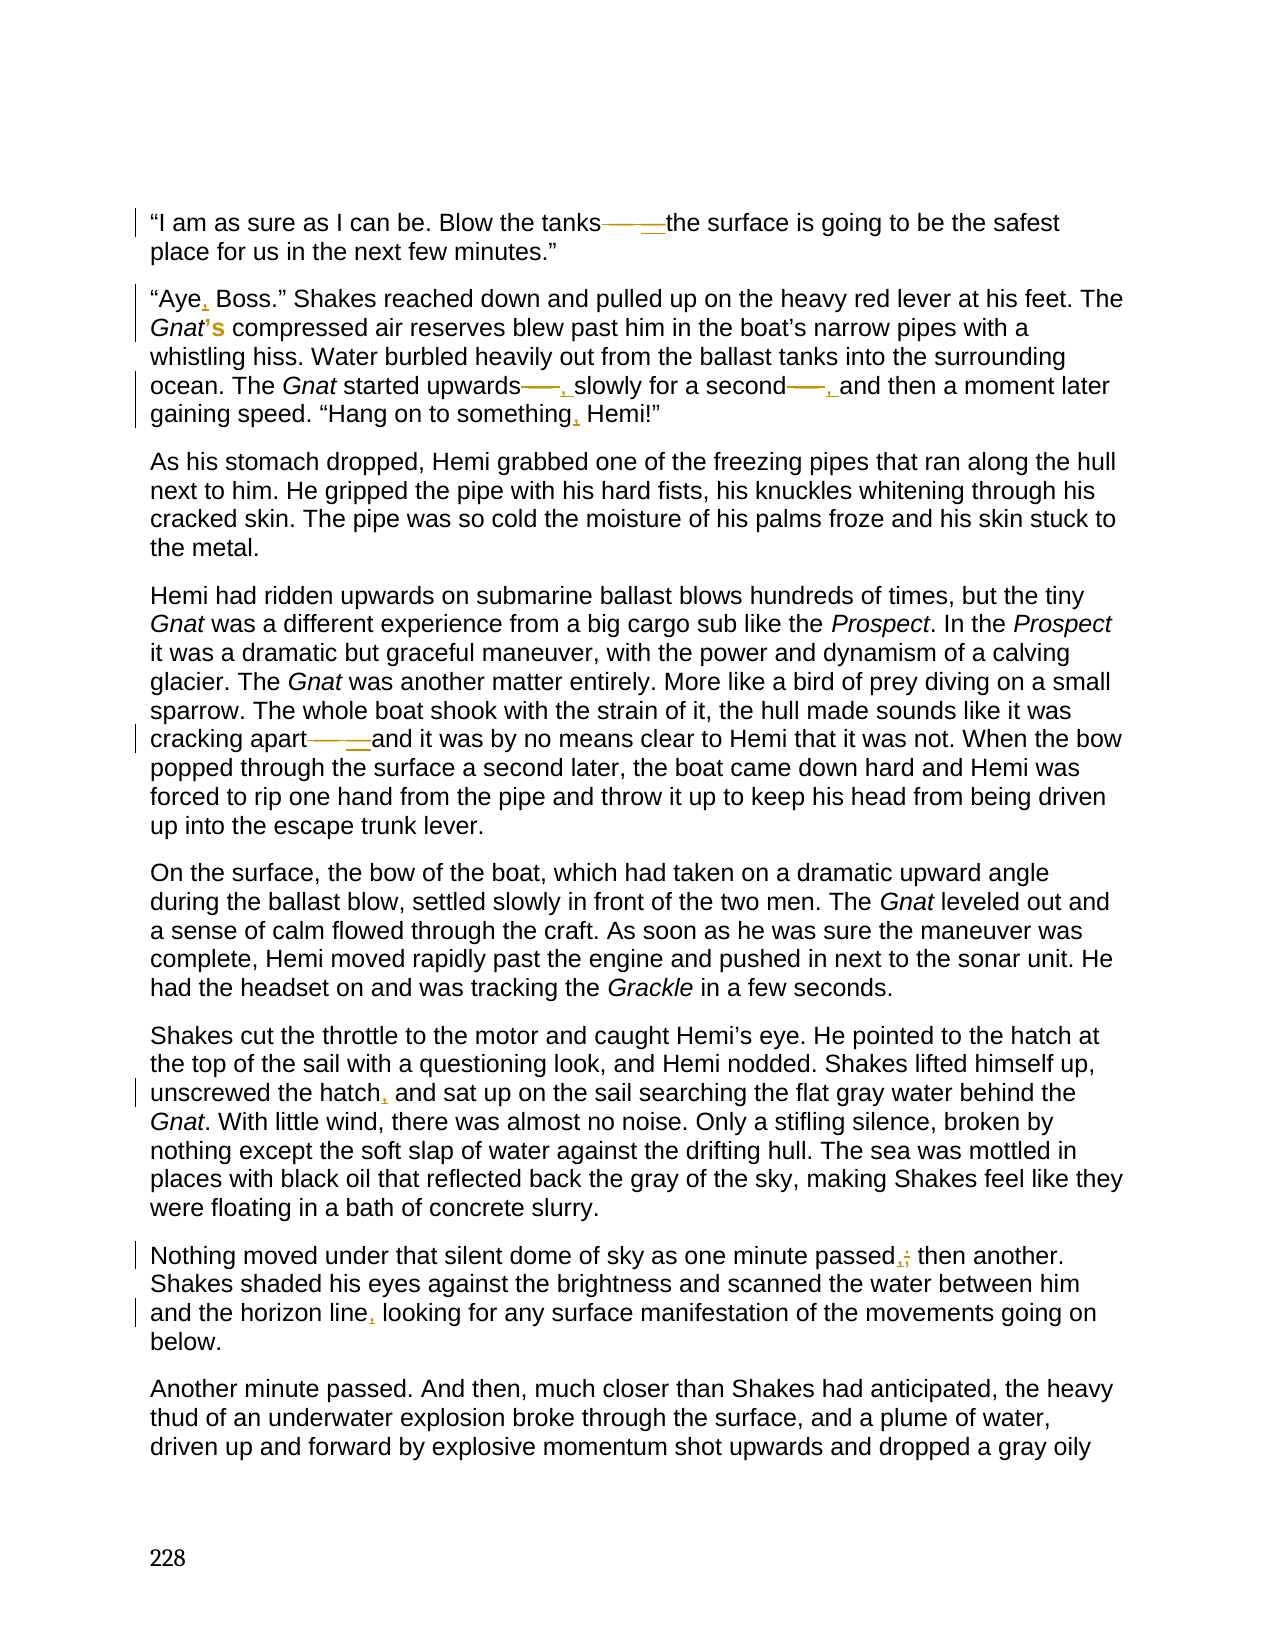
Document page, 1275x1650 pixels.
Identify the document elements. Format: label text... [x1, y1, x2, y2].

text “Aye, Boss.” Shakes reached down and pulled up on the heavy red lever at his feet. The Gnat’s compressed air reserves blew past him in the boat’s narrow pipes with a whistling hiss. Water burbled heavily out from the ballast tanks into the surrounding ocean. The Gnat started upwards, slowly for a second, and then a moment later gaining speed. “Hang on to something, Hemi!” [150, 284, 1125, 428]
text Another minute passed. And then, much closer than Shakes had anticipated, the heavy thud of an underwater explosion broke through the surface, and a plume of water, driven up and forward by explosive momentum shot upwards and dropped a gray oily [150, 1374, 1125, 1461]
text On the surface, the bow of the boat, which had taken on a dramatic upward angle during the ballast blow, settled slowly in front of the two men. The Gnat leveled out and a sense of calm flowed through the craft. As soon as he was sure the maneuver was complete, Hemi moved rapidly past the engine and pushed in next to the sonar unit. He had the headset on and was tracking the Grackle in a few seconds. [150, 858, 1125, 1002]
text “I am as sure as I can be. Blow the tanks—the surface is going to be the safest place for us in the next few minutes.” [150, 208, 1125, 266]
text Shakes cut the throttle to the motor and caught Hemi’s eye. He pointed to the hatch at the top of the sail with a questioning look, and Hemi nodded. Shakes lifted himself up, unscrewed the hatch, and sat up on the sail searching the flat gray water behind the Gnat. With little wind, there was almost no noise. Only a stifling silence, broken by nothing except the soft slap of water against the drifting hull. The sea was mottled in places with black oil that reflected back the gray of the sky, making Shakes feel like they were floating in a bath of concrete slurry. [150, 1021, 1125, 1222]
text Nothing moved under that silent dome of sky as one minute passed, then another. Shakes shaded his eyes against the brightness and scanned the water between him and the horizon line, looking for any surface manifestation of the movements going on below. [150, 1241, 1125, 1356]
text As his stomach dropped, Hemi grabbed one of the freezing pipes that ran along the hull next to him. He gripped the pipe with his hard fists, his knuckles whitening through his cracked skin. The pipe was so cold the moisture of his palms froze and his skin stuck to the metal. [150, 447, 1125, 562]
text Hemi had ridden upwards on submarine ballast blows hundreds of times, but the tiny Gnat was a different experience from a big cargo sub like the Prospect. In the Prospect it was a dramatic but graceful maneuver, with the power and dynamism of a calving glacier. The Gnat was another matter entirely. More like a bird of prey diving on a small sparrow. The whole boat shook with the strain of it, the hull made sounds like it was cracking apart—and it was by no means clear to Hemi that it was not. When the bow popped through the surface a second later, the boat came down hard and Hemi was forced to rip one hand from the pipe and throw it up to keep his head from being driven up into the escape trunk lever. [150, 581, 1125, 839]
